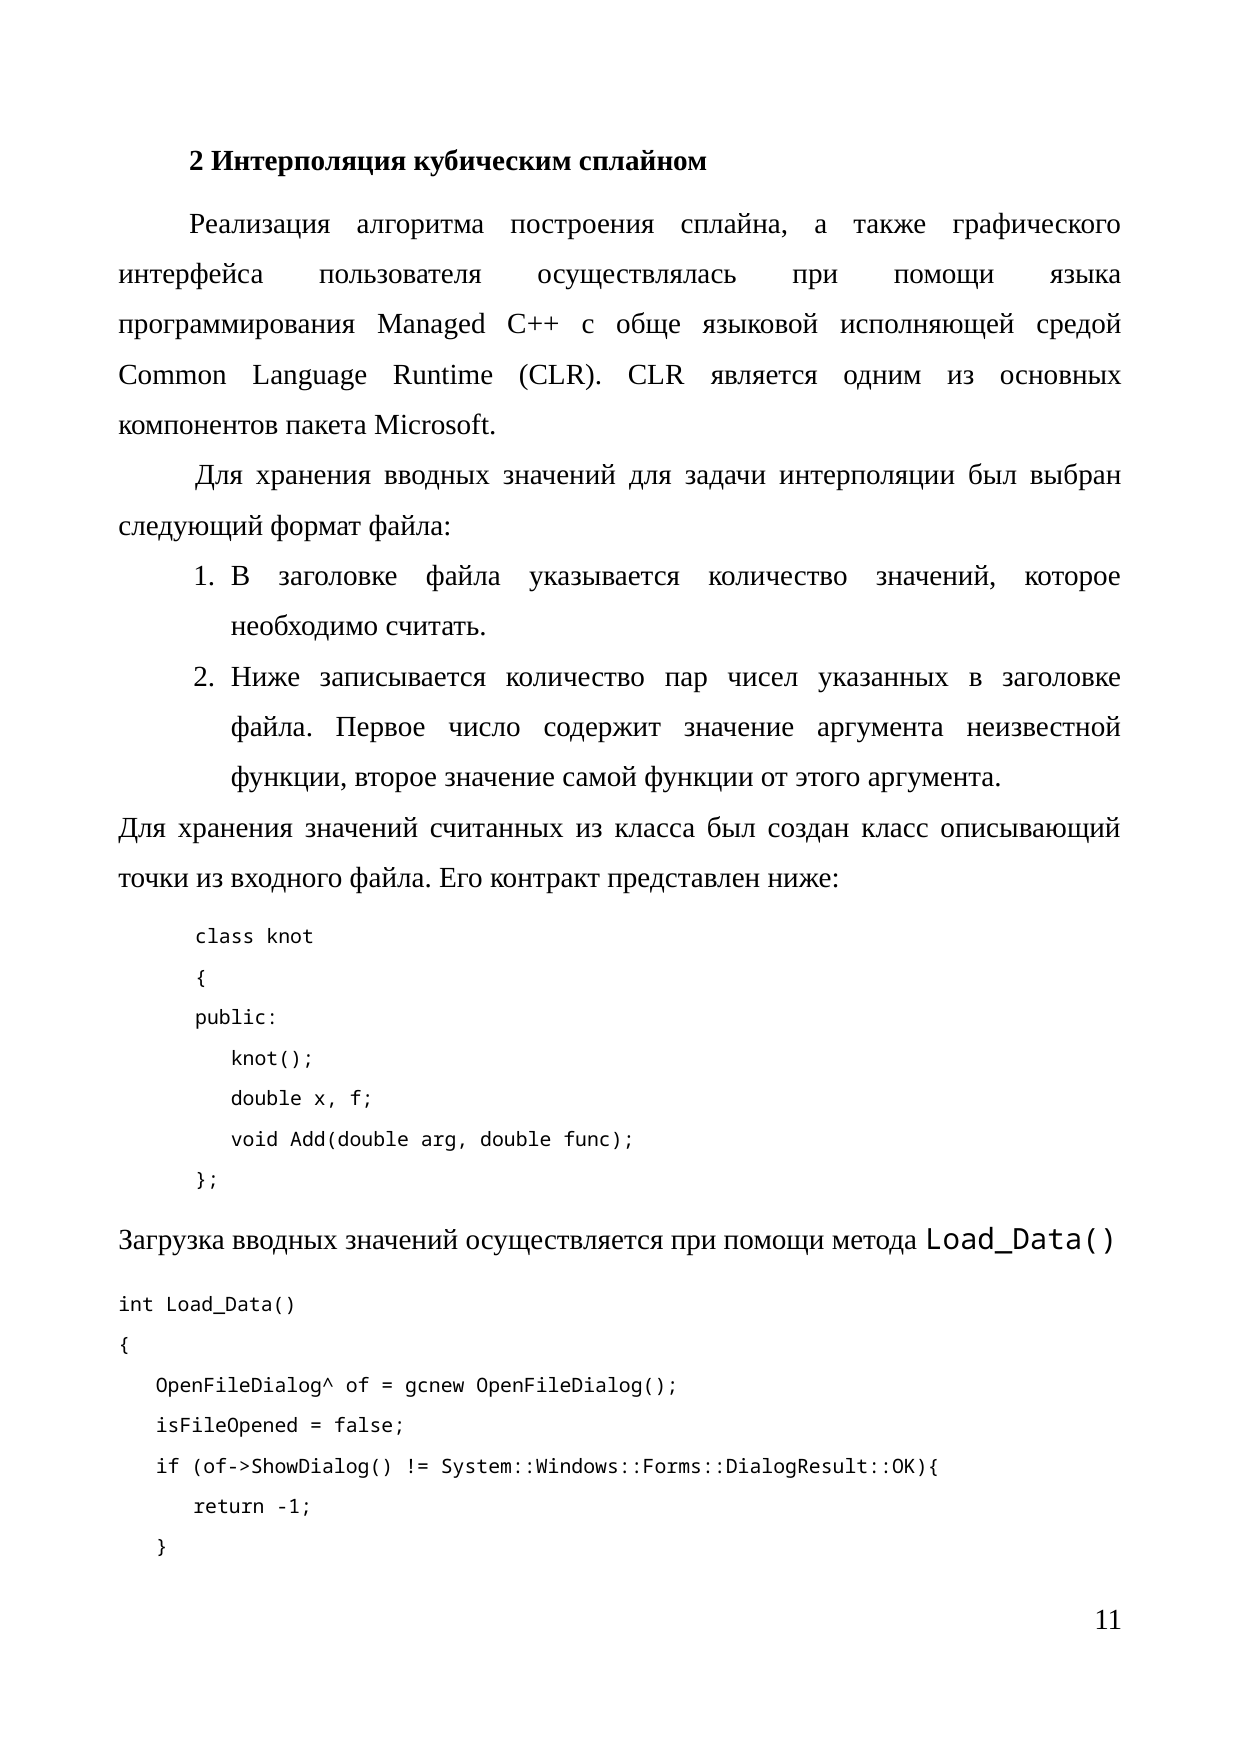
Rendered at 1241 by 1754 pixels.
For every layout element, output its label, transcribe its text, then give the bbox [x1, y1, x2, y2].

text double x, f; [118, 1084, 1122, 1111]
text public: [118, 1004, 1122, 1031]
text } [118, 1533, 1122, 1560]
text Реализация алгоритма построения сплайна, а также графического интерфейса пользователя осуществлялась при помощи языка программирования Managed C++ с обще языковой исполняющей средой Common Language Runtime (CLR). CLR является одним из основных компонентов пакета Microsoft. [118, 206, 1122, 441]
text }; [118, 1165, 1122, 1192]
list В заголовке файла указывается количество значений, которое необходимо считать. [193, 558, 1122, 642]
text { [118, 1331, 1122, 1358]
text knot(); [118, 1044, 1122, 1071]
text Загрузка вводных значений осуществляется при помощи метода Load_Data() [118, 1218, 1122, 1258]
text class knot [118, 923, 1122, 950]
text int Load_Data() [118, 1290, 1122, 1317]
text Для хранения вводных значений для задачи интерполяции был выбран следующий формат файла: [118, 457, 1122, 541]
text void Add(double arg, double func); [118, 1125, 1122, 1152]
text if (of->ShowDialog() != System::Windows::Forms::DialogResult::OK){ [118, 1452, 1122, 1479]
list Ниже записывается количество пар чисел указанных в заголовке файла. Первое число содержит значение аргумента неизвестной функции, второе значение самой функции от этого аргумента. [193, 659, 1122, 793]
subtitle 2 Интерполяция кубическим сплайном [118, 143, 1122, 177]
text Для хранения значений считанных из класса был создан класс описывающий точки из входного файла. Его контракт представлен ниже: [118, 810, 1122, 893]
text OpenFileDialog^ of = gcnew OpenFileDialog(); [118, 1371, 1122, 1398]
text return -1; [118, 1492, 1122, 1519]
text { [118, 963, 1122, 990]
text isFileOpened = false; [118, 1411, 1122, 1438]
